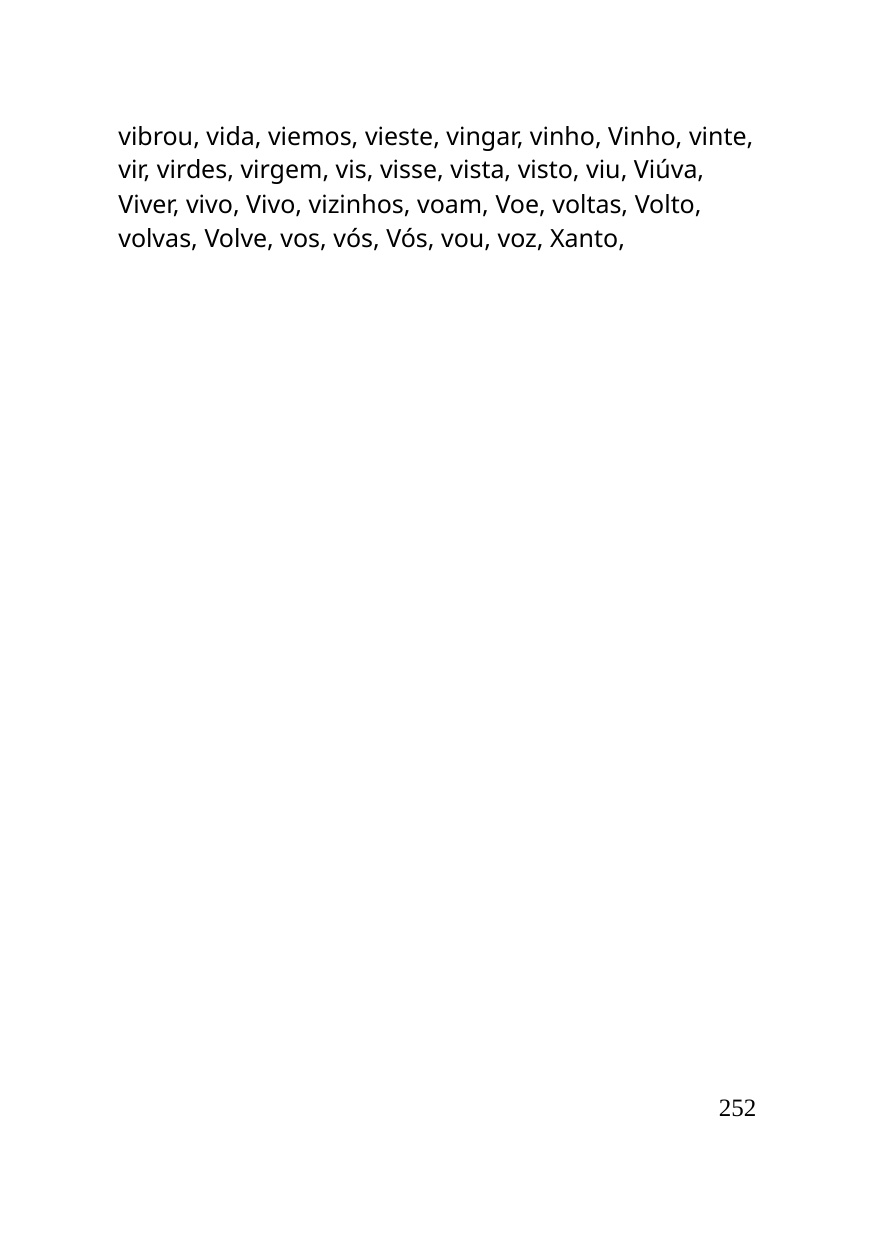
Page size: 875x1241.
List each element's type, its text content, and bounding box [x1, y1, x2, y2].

text vibrou, vida, viemos, vieste, vingar, vinho, Vinho, vinte, vir, virdes, virgem, vis, visse, vista, visto, viu, Viúva, Viver, vivo, Vivo, vizinhos, voam, Voe, voltas, Volto, volvas, Volve, vos, vós, Vós, vou, voz, Xanto, [118, 118, 756, 254]
